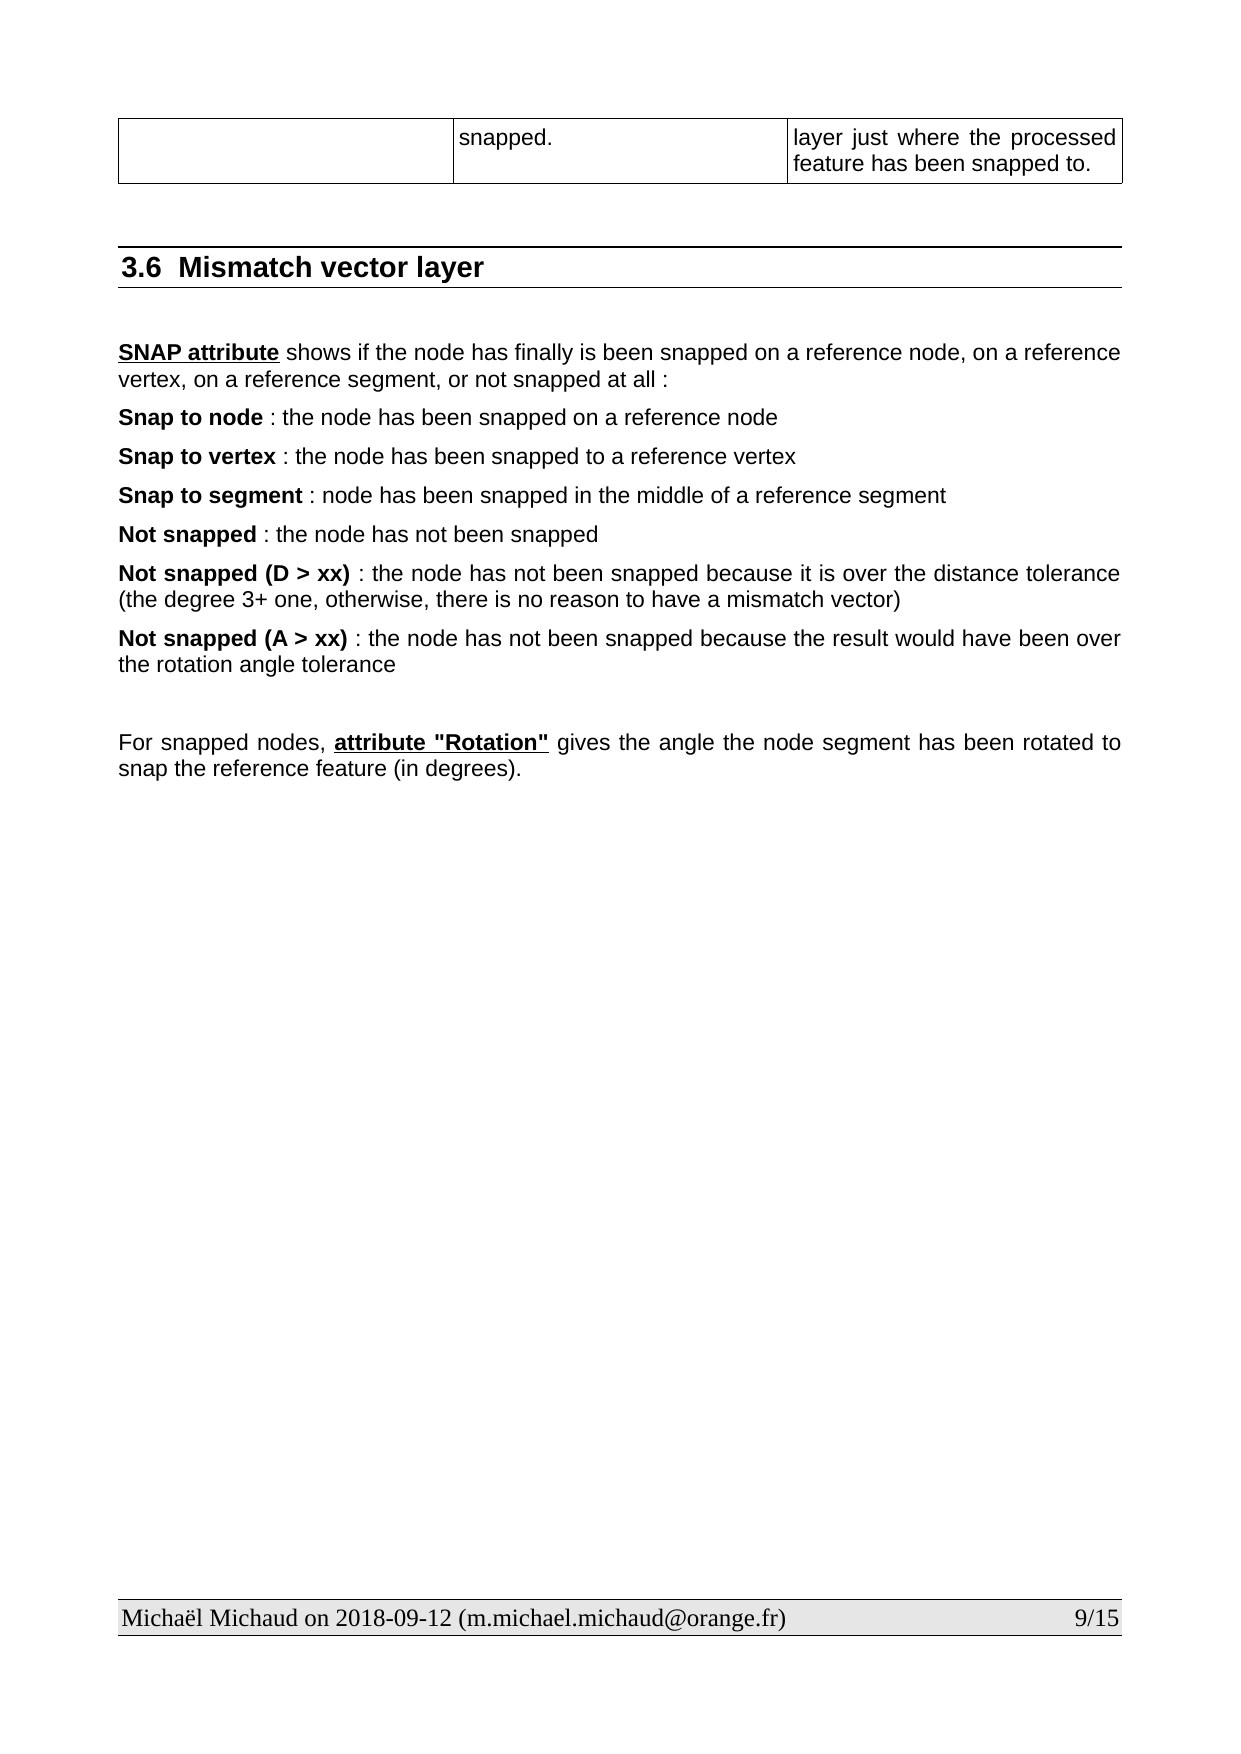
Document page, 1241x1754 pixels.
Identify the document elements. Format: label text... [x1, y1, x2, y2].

text Snap to node : the node has been snapped on a reference node [118, 404, 1122, 431]
text Not snapped : the node has not been snapped [118, 521, 1122, 547]
text For snapped nodes, attribute "Rotation" gives the angle the node segment has been rotated to snap the reference feature (in degrees). [118, 729, 1122, 782]
subtitle Mismatch vector layer [118, 248, 1122, 287]
text SNAP attribute shows if the node has finally is been snapped on a reference node, on a reference vertex, on a reference segment, or not snapped at all : [118, 339, 1122, 392]
table_cell layer just where the processed feature has been snapped to. [788, 119, 1122, 182]
text Snap to vertex : the node has been snapped to a reference vertex [118, 443, 1122, 469]
text Not snapped (D > xx) : the node has not been snapped because it is over the distance tolerance (the degree 3+ one, otherwise, there is no reason to have a mismatch vector) [118, 560, 1122, 612]
text Not snapped (A > xx) : the node has not been snapped because the result would have been over the rotation angle tolerance [118, 625, 1122, 678]
table_cell snapped. [454, 119, 787, 182]
text Snap to segment : node has been snapped in the middle of a reference segment [118, 482, 1122, 508]
table_cell [119, 119, 453, 182]
